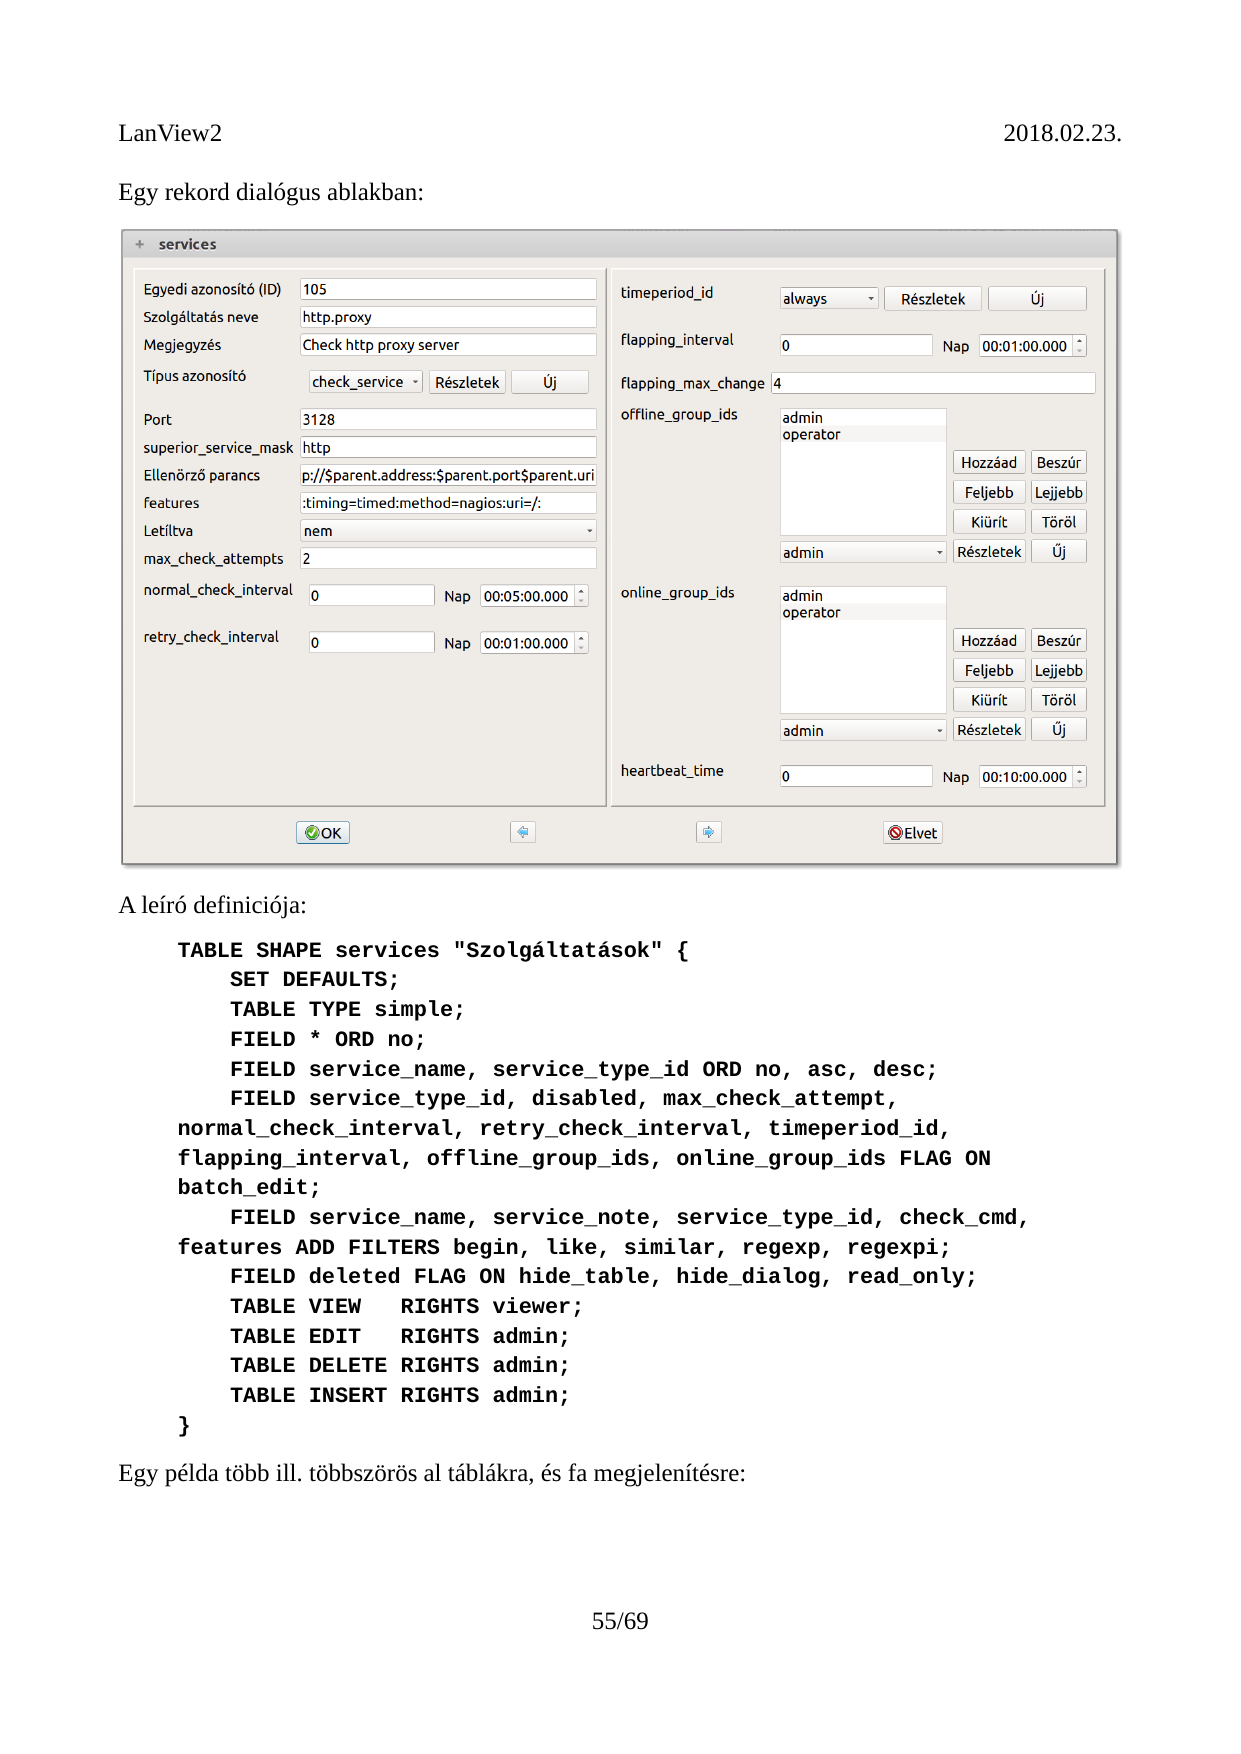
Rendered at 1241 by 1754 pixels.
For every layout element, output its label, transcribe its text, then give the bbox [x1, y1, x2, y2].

text TABLE SHAPE services "Szolgáltatások" { SET DEFAULTS; TABLE TYPE simple; FIELD * ORD no; FIELD service_name, service_type_id ORD no, asc, desc; FIELD service_type_id, disabled, max_check_attempt, normal_check_interval, retry_check_interval, timeperiod_id, flapping_interval, offline_group_ids, online_group_ids FLAG ON batch_edit; FIELD service_name, service_note, service_type_id, check_cmd, features ADD FILTERS begin, like, similar, regexp, regexpi; FIELD deleted FLAG ON hide_table, hide_dialog, read_only; TABLE VIEW RIGHTS viewer; TABLE EDIT RIGHTS admin; TABLE DELETE RIGHTS admin; TABLE INSERT RIGHTS admin; } [177, 939, 1122, 1439]
text Egy példa több ill. többszörös al táblákra, és fa megjelenítésre: [118, 1458, 1122, 1487]
text A leíró definiciója: [118, 890, 1122, 919]
text Egy rekord dialógus ablakban: [118, 177, 1122, 206]
picture [118, 226, 1123, 870]
